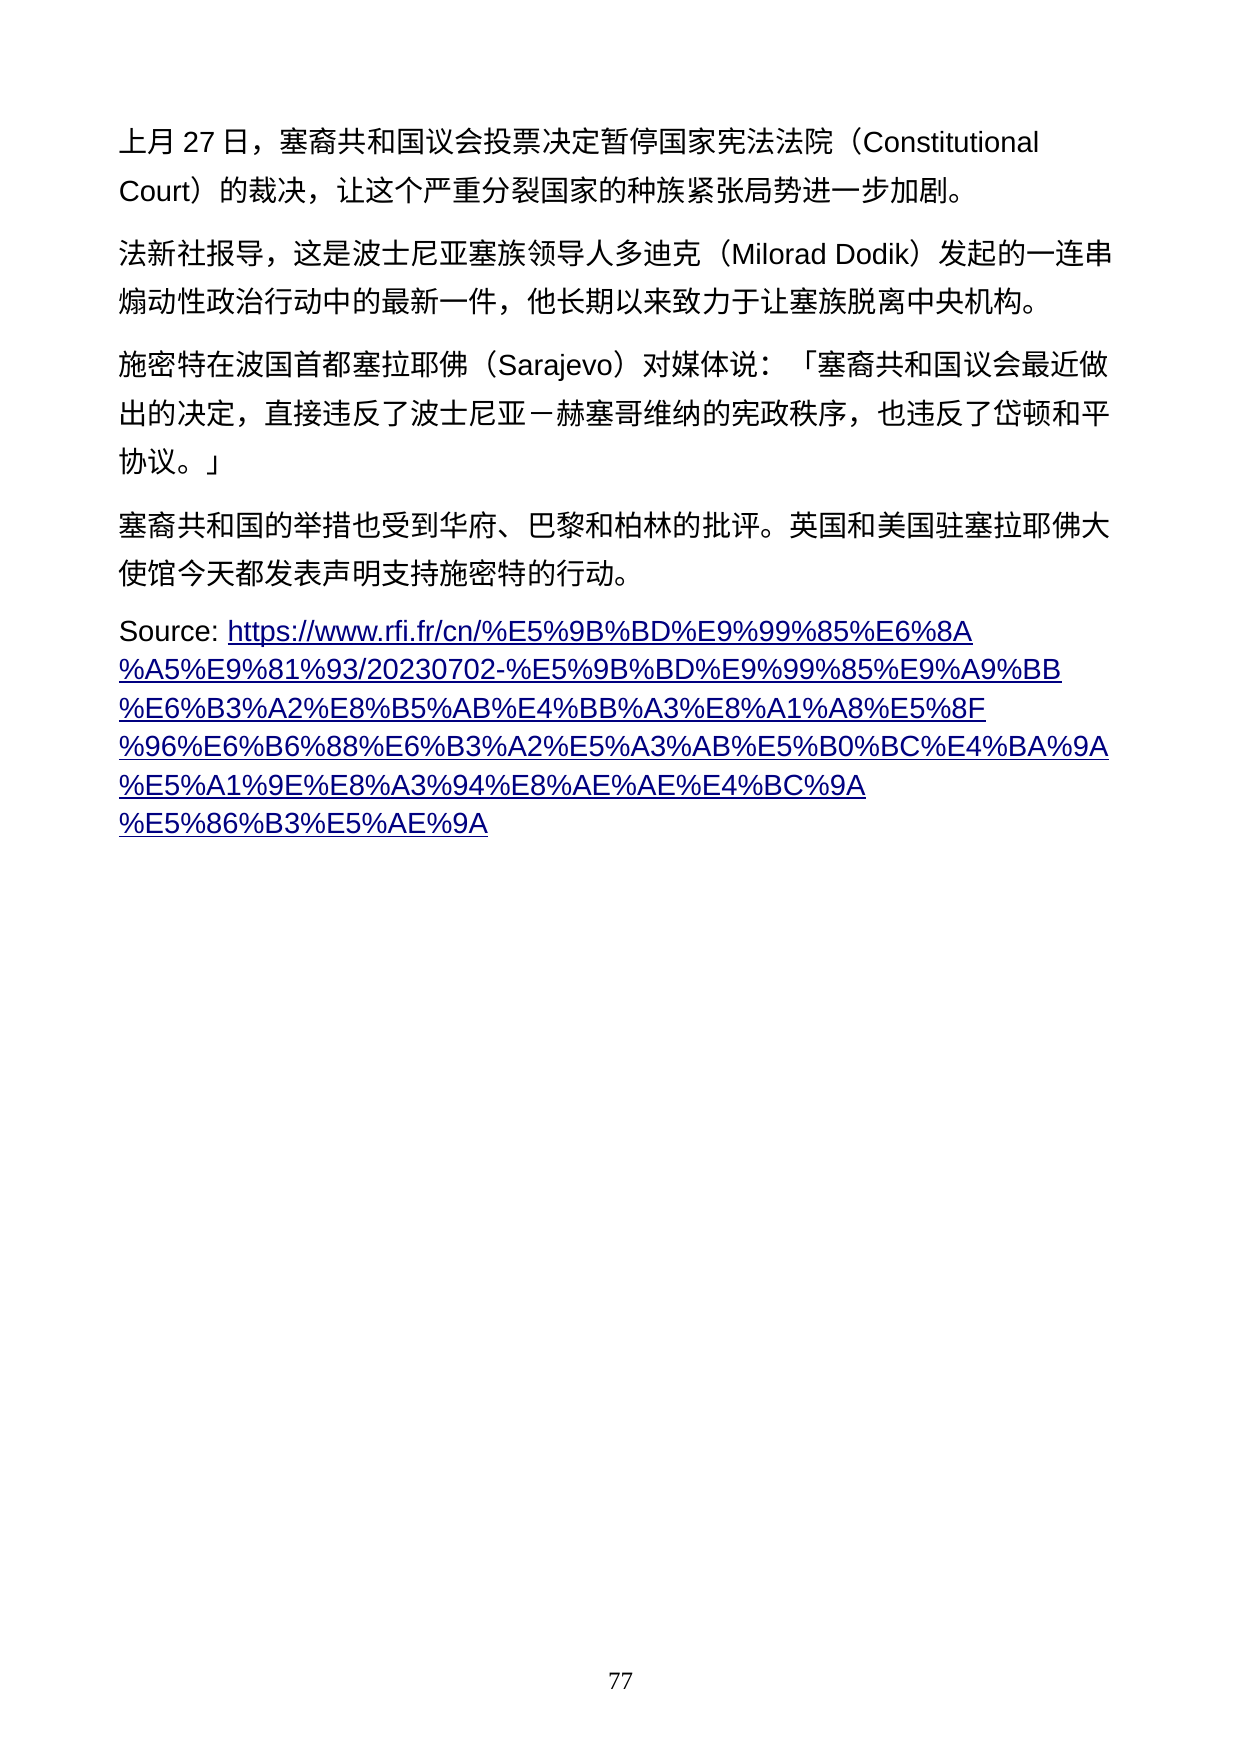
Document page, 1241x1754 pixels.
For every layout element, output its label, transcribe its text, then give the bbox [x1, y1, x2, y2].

text Source: https://www.rfi.fr/cn/%E5%9B%BD%E9%99%85%E6%8A%A5%E9%81%93/20230702-%E5%9B%BD%E9%99%85%E9%A9%BB%E6%B3%A2%E8%B5%AB%E4%BB%A3%E8%A1%A8%E5%8F%96%E6%B6%88%E6%B3%A2%E5%A3%AB%E5%B0%BC%E4%BA%9A%E5%A1%9E%E8%A3%94%E8%AE%AE%E4%BC%9A%E5%86%B3%E5%AE%9A [118, 614, 1122, 840]
text 施密特在波国首都塞拉耶佛（Sarajevo）对媒体说：「塞裔共和国议会最近做出的决定，直接违反了波士尼亚－赫塞哥维纳的宪政秩序，也违反了岱顿和平协议。」 [118, 342, 1122, 481]
text 法新社报导，这是波士尼亚塞族领导人多迪克（Milorad Dodik）发起的一连串煽动性政治行动中的最新一件，他长期以来致力于让塞族脱离中央机构。 [118, 230, 1122, 321]
text 上月27日，塞裔共和国议会投票决定暂停国家宪法法院（Constitutional Court）的裁决，让这个严重分裂国家的种族紧张局势进一步加剧。 [118, 118, 1122, 209]
text 塞裔共和国的举措也受到华府、巴黎和柏林的批评。英国和美国驻塞拉耶佛大使馆今天都发表声明支持施密特的行动。 [118, 502, 1122, 593]
